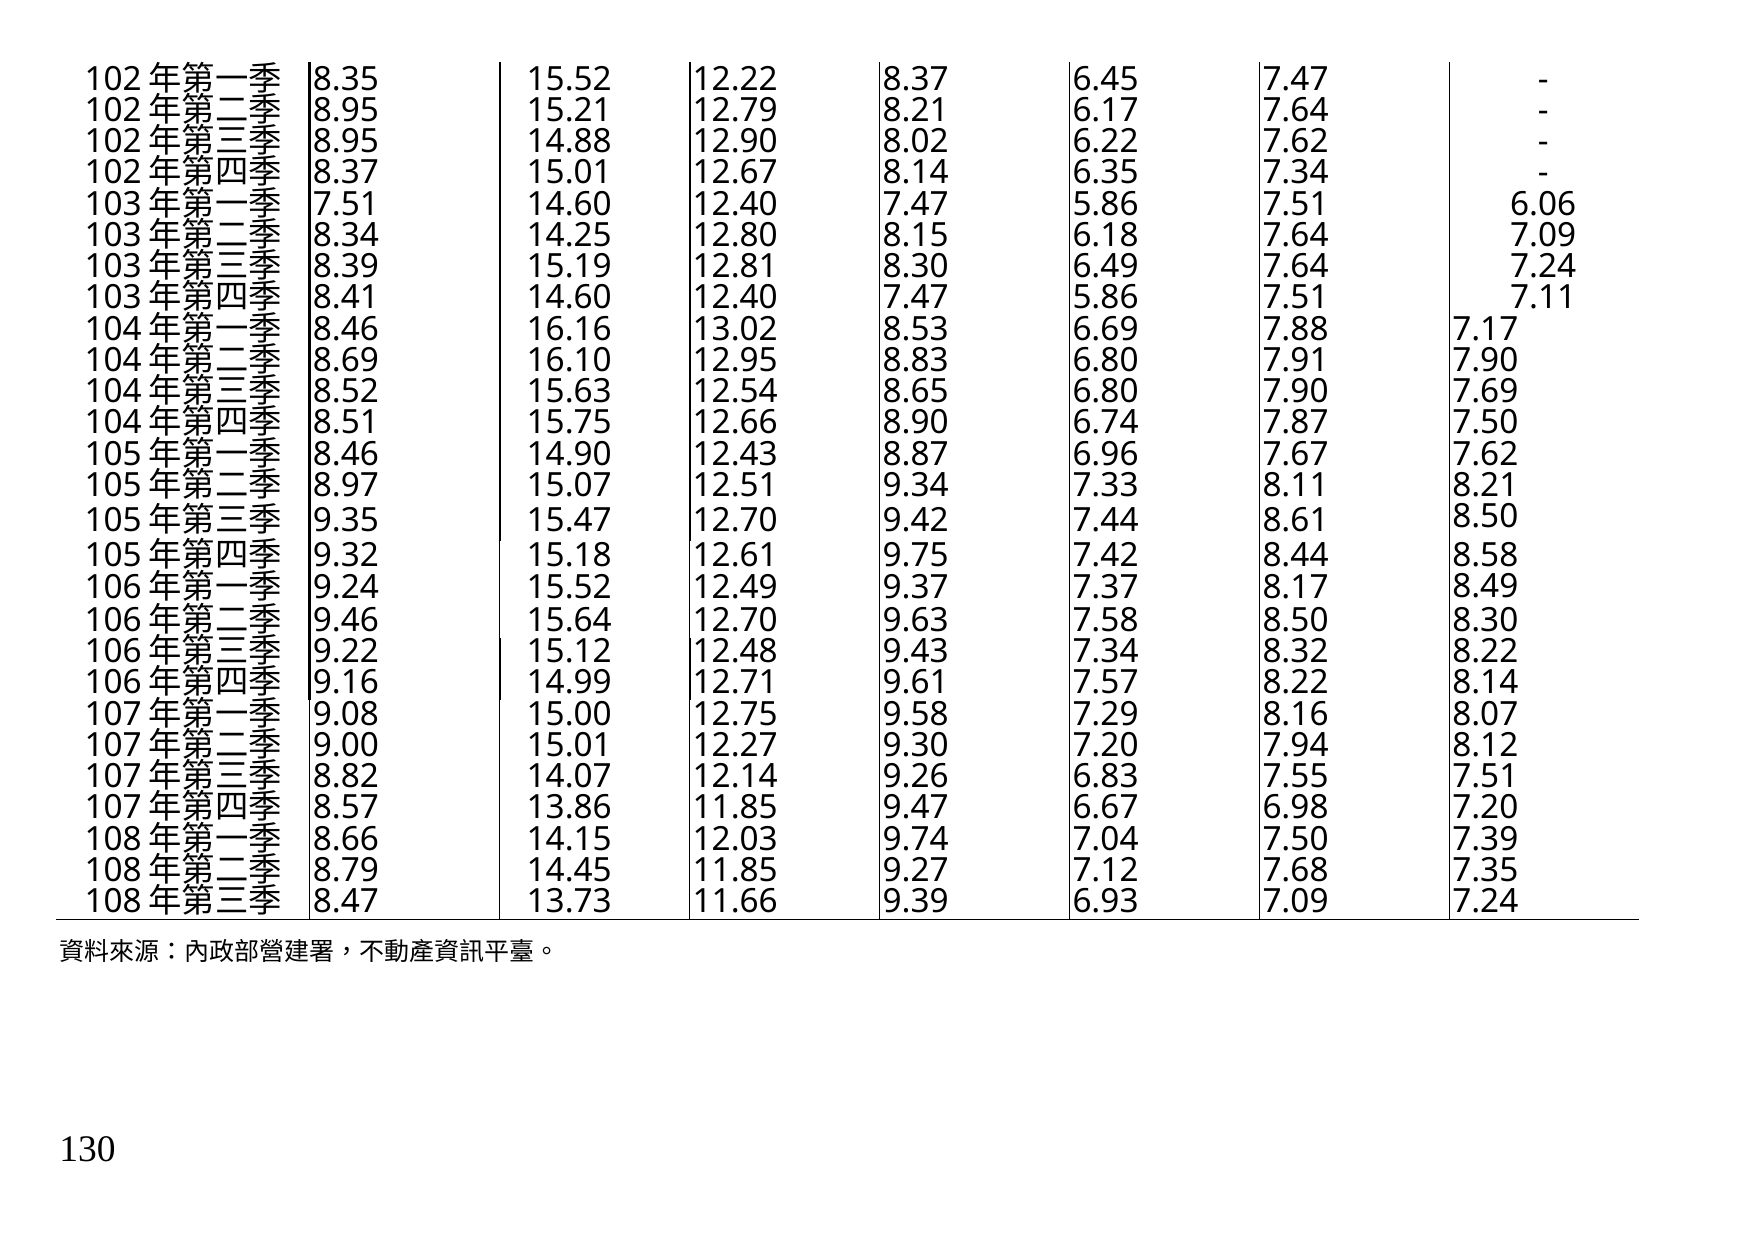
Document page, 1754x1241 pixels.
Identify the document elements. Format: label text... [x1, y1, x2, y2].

table_cell 15.00 15.01 [500, 700, 689, 762]
table_cell 8.22 8.14 [1450, 638, 1639, 700]
table_cell 16.16 16.10 15.63 [501, 315, 689, 409]
table_cell 7.34 [1260, 159, 1449, 190]
table_cell 9.32 [311, 541, 499, 572]
table_cell 9.58 9.30 [880, 700, 1069, 762]
table_cell 12.75 12.27 [690, 700, 879, 762]
table_cell 6.06 [1450, 190, 1639, 221]
table_cell 8.82 [310, 763, 499, 794]
table_cell 15.64 [500, 606, 689, 637]
table_cell 7.51 [1260, 190, 1449, 221]
table_cell 7.20 [1450, 794, 1639, 825]
table_cell 8.37 [311, 159, 499, 190]
table_cell 8.44 [1260, 541, 1449, 572]
table_cell 102年第三季 [56, 128, 308, 159]
table_cell 8.46 8.69 8.52 [311, 315, 499, 409]
table_cell 6.22 [1070, 128, 1259, 159]
table_cell 7.47 [880, 190, 1069, 221]
table_cell 102年第二季 [56, 96, 308, 128]
table_cell 7.51 [311, 190, 499, 221]
table_cell 7.68 7.09 [1260, 856, 1449, 919]
table_cell 7.42 [1070, 541, 1259, 572]
table_cell 12.79 [691, 96, 879, 128]
table_cell 9.34 [880, 471, 1069, 503]
table_cell 7.67 [1260, 440, 1449, 471]
table_cell 7.17 7.90 7.69 [1450, 315, 1639, 409]
table_cell 7.64 [1260, 253, 1449, 284]
table_cell 12.40 [691, 284, 879, 315]
table_cell 6.67 [1070, 794, 1259, 825]
table_cell 12.90 [691, 128, 879, 159]
table_cell 6.74 [1070, 409, 1259, 440]
table_cell 13.86 [500, 794, 689, 825]
table_cell 15.21 [501, 96, 689, 128]
table_cell 14.45 13.73 [500, 856, 689, 919]
table_cell 12.14 [690, 763, 879, 794]
table_cell 15.52 [500, 572, 689, 606]
table_cell 7.09 [1450, 221, 1639, 253]
table_cell 8.35 [311, 62, 499, 96]
table_cell 9.27 9.39 [880, 856, 1069, 919]
table_cell 15.52 [501, 62, 689, 96]
table_cell 8.32 8.22 [1260, 638, 1449, 700]
table_cell 108年第一季 [56, 825, 309, 856]
table_cell 14.25 [501, 221, 689, 253]
table_cell 8.97 [311, 471, 499, 503]
table_cell 12.80 [691, 221, 879, 253]
table_cell 106年第一季 [56, 572, 308, 606]
table_cell 14.15 [500, 825, 689, 856]
table_cell 7.87 [1260, 409, 1449, 440]
table_cell 103年第三季 [56, 253, 308, 284]
table_cell 8.02 [880, 128, 1069, 159]
table_cell 9.37 [880, 572, 1069, 606]
table_cell 12.67 [691, 159, 879, 190]
table_cell 104年第四季 [56, 409, 308, 440]
text 資料來源：內政部營建署，不動產資訊平臺。 [59, 931, 1551, 967]
table_cell 7.44 [1070, 503, 1259, 541]
table_cell - [1450, 128, 1639, 159]
table_cell 12.51 [691, 471, 879, 503]
table_cell - [1450, 62, 1639, 96]
table_cell 6.98 [1260, 794, 1449, 825]
table_cell 7.88 7.91 7.90 [1260, 315, 1449, 409]
table_cell 8.15 [880, 221, 1069, 253]
table_cell 5.86 [1070, 190, 1259, 221]
table_cell 15.18 [500, 541, 689, 572]
table_cell 7.64 [1260, 96, 1449, 128]
table_cell 8.50 [1260, 606, 1449, 637]
table_cell 8.37 [880, 62, 1069, 96]
table_cell 12.48 12.71 [691, 638, 879, 700]
table_cell 14.90 [501, 440, 689, 471]
table_cell 8.21 [880, 96, 1069, 128]
table_cell 14.60 [501, 190, 689, 221]
table_cell 7.24 [1450, 253, 1639, 284]
table_cell 9.46 [311, 606, 499, 637]
table_cell 6.17 [1070, 96, 1259, 128]
table_cell 8.17 [1260, 572, 1449, 606]
table_cell 6.96 [1070, 440, 1259, 471]
table_cell 7.35 7.24 [1450, 856, 1639, 919]
table_cell 9.26 [880, 763, 1069, 794]
table_cell 8.95 [311, 128, 499, 159]
table_cell 12.49 [690, 572, 879, 606]
table_cell 8.66 [310, 825, 499, 856]
table_cell 7.11 [1450, 284, 1639, 315]
table_cell 7.04 [1070, 825, 1259, 856]
table_cell 7.58 [1070, 606, 1259, 637]
table_cell 7.37 [1070, 572, 1259, 606]
table_cell 8.87 [880, 440, 1069, 471]
table_cell 8.16 7.94 [1260, 700, 1449, 762]
table_cell 6.69 6.80 6.80 [1070, 315, 1259, 409]
table_cell 107年第三季 [56, 763, 309, 794]
table_cell 7.47 [1260, 62, 1449, 96]
table_cell 9.24 [311, 572, 499, 606]
table_cell 9.47 [880, 794, 1069, 825]
table_cell 7.50 [1260, 825, 1449, 856]
table_cell 7.47 [880, 284, 1069, 315]
table_cell 105年第一季 [56, 440, 308, 471]
table_cell 107年第四季 [56, 794, 309, 825]
table_cell 8.41 [311, 284, 499, 315]
table_cell 102年第四季 [56, 159, 308, 190]
table_cell 12.66 [691, 409, 879, 440]
table_cell 8.07 8.12 [1450, 700, 1639, 762]
table_cell 7.51 [1450, 763, 1639, 794]
table_cell 6.49 [1070, 253, 1259, 284]
table_cell 8.21 [1450, 471, 1639, 503]
table_cell 14.60 [501, 284, 689, 315]
table_cell 8.57 [310, 794, 499, 825]
table_cell 7.62 [1450, 440, 1639, 471]
table_cell 7.50 [1450, 409, 1639, 440]
table_cell 8.30 [880, 253, 1069, 284]
table_cell 7.39 [1450, 825, 1639, 856]
table_cell 8.50 [1450, 503, 1639, 541]
table_cell 108年第二季 108年第三季 [56, 856, 309, 919]
table_cell 9.63 [880, 606, 1069, 637]
table_cell 12.70 [691, 503, 879, 541]
table_cell 6.45 [1070, 62, 1259, 96]
table_cell 11.85 11.66 [690, 856, 879, 919]
table_cell 11.85 [690, 794, 879, 825]
table_cell 15.19 [501, 253, 689, 284]
table_cell 8.79 8.47 [310, 856, 499, 919]
table_cell 103年第四季 [56, 284, 308, 315]
table_cell 8.30 [1450, 606, 1639, 637]
table_cell 12.43 [691, 440, 879, 471]
table_cell 9.35 [311, 503, 499, 541]
table_cell 15.47 [501, 503, 689, 541]
table_cell 9.74 [880, 825, 1069, 856]
table_cell 107年第一季 107年第二季 [56, 700, 309, 762]
table_cell 104年第一季 104年第二季 104年第三季 [56, 315, 308, 409]
table_cell 103年第一季 [56, 190, 308, 221]
table_cell 8.51 [311, 409, 499, 440]
table_cell 6.83 [1070, 763, 1259, 794]
table_cell 15.07 [501, 471, 689, 503]
table_cell 102年第一季 [56, 62, 308, 96]
table_cell 9.43 9.61 [880, 638, 1069, 700]
table_cell 15.01 [501, 159, 689, 190]
table_cell 8.14 [880, 159, 1069, 190]
table_cell - [1450, 159, 1639, 190]
table_cell 12.03 [690, 825, 879, 856]
table_cell 8.46 [311, 440, 499, 471]
table_cell 8.58 [1450, 541, 1639, 572]
table_cell 15.12 14.99 [501, 638, 689, 700]
table_cell 6.18 [1070, 221, 1259, 253]
table_cell 9.22 9.16 [311, 638, 499, 700]
table_cell 9.42 [880, 503, 1069, 541]
table_cell 106年第二季 [56, 606, 308, 637]
table_cell 8.53 8.83 8.65 [880, 315, 1069, 409]
table_cell 7.12 6.93 [1070, 856, 1259, 919]
table_cell 9.08 9.00 [310, 700, 499, 762]
table_cell 7.33 [1070, 471, 1259, 503]
table_cell 12.22 [691, 62, 879, 96]
table_cell 12.61 [690, 541, 879, 572]
table_cell 8.39 [311, 253, 499, 284]
table_cell 13.02 12.95 12.54 [691, 315, 879, 409]
table_cell 8.61 [1260, 503, 1449, 541]
table_cell 8.34 [311, 221, 499, 253]
table_cell 14.07 [500, 763, 689, 794]
table_cell 7.29 7.20 [1070, 700, 1259, 762]
table_cell 12.81 [691, 253, 879, 284]
table_cell - [1450, 96, 1639, 128]
table_cell 8.95 [311, 96, 499, 128]
table_cell 7.34 7.57 [1070, 638, 1259, 700]
table_cell 9.75 [880, 541, 1069, 572]
table_cell 12.70 [690, 606, 879, 637]
table_cell 105年第二季 [56, 471, 308, 503]
table_cell 15.75 [501, 409, 689, 440]
table_cell 12.40 [691, 190, 879, 221]
table_cell 14.88 [501, 128, 689, 159]
table_cell 103年第二季 [56, 221, 308, 253]
table_cell 106年第三季 106年第四季 [56, 638, 308, 700]
table_cell 8.11 [1260, 471, 1449, 503]
table_cell 7.64 [1260, 221, 1449, 253]
table_cell 7.51 [1260, 284, 1449, 315]
table_cell 105年第四季 [56, 541, 308, 572]
table_cell 6.35 [1070, 159, 1259, 190]
table_cell 8.90 [880, 409, 1069, 440]
table_cell 8.49 [1450, 572, 1639, 606]
table_cell 7.62 [1260, 128, 1449, 159]
table_cell 7.55 [1260, 763, 1449, 794]
table_cell 5.86 [1070, 284, 1259, 315]
table_cell 105年第三季 [56, 503, 308, 541]
